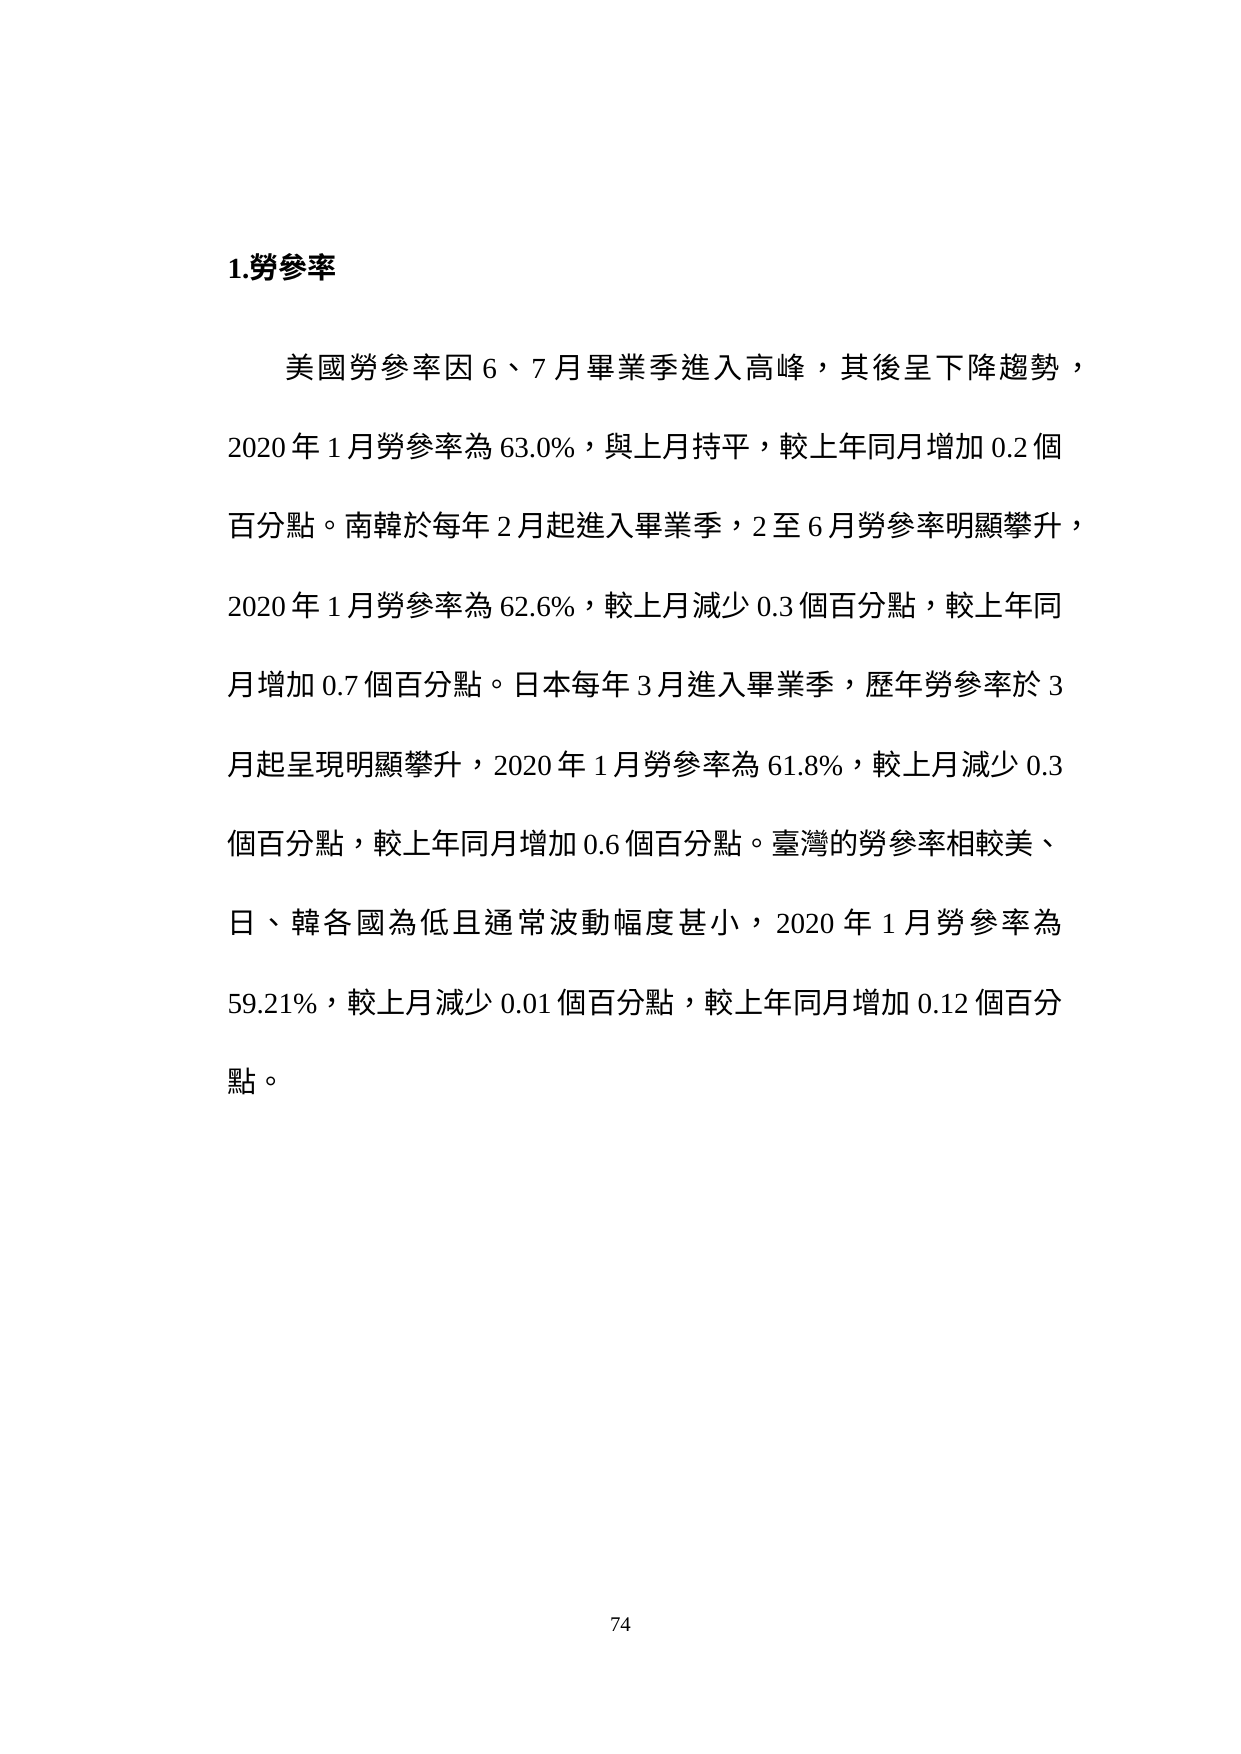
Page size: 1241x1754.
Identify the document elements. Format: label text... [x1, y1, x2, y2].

subtitle 1.勞參率 [227, 227, 1063, 306]
text 美國勞參率因6、7月畢業季進入高峰，其後呈下降趨勢，2020年1月勞參率為63.0%，與上月持平，較上年同月增加0.2個百分點。南韓於每年2月起進入畢業季，2至6月勞參率明顯攀升，2020年1月勞參率為62.6%，較上月減少0.3個百分點，較上年同月增加0.7個百分點。日本每年3月進入畢業季，歷年勞參率於3月起呈現明顯攀升，2020年1月勞參率為61.8%，較上月減少0.3個百分點，較上年同月增加0.6個百分點。臺灣的勞參率相較美、日、韓各國為低且通常波動幅度甚小，2020年1月勞參率為59.21%，較上月減少0.01個百分點，較上年同月增加0.12個百分點。 [227, 326, 1063, 1119]
